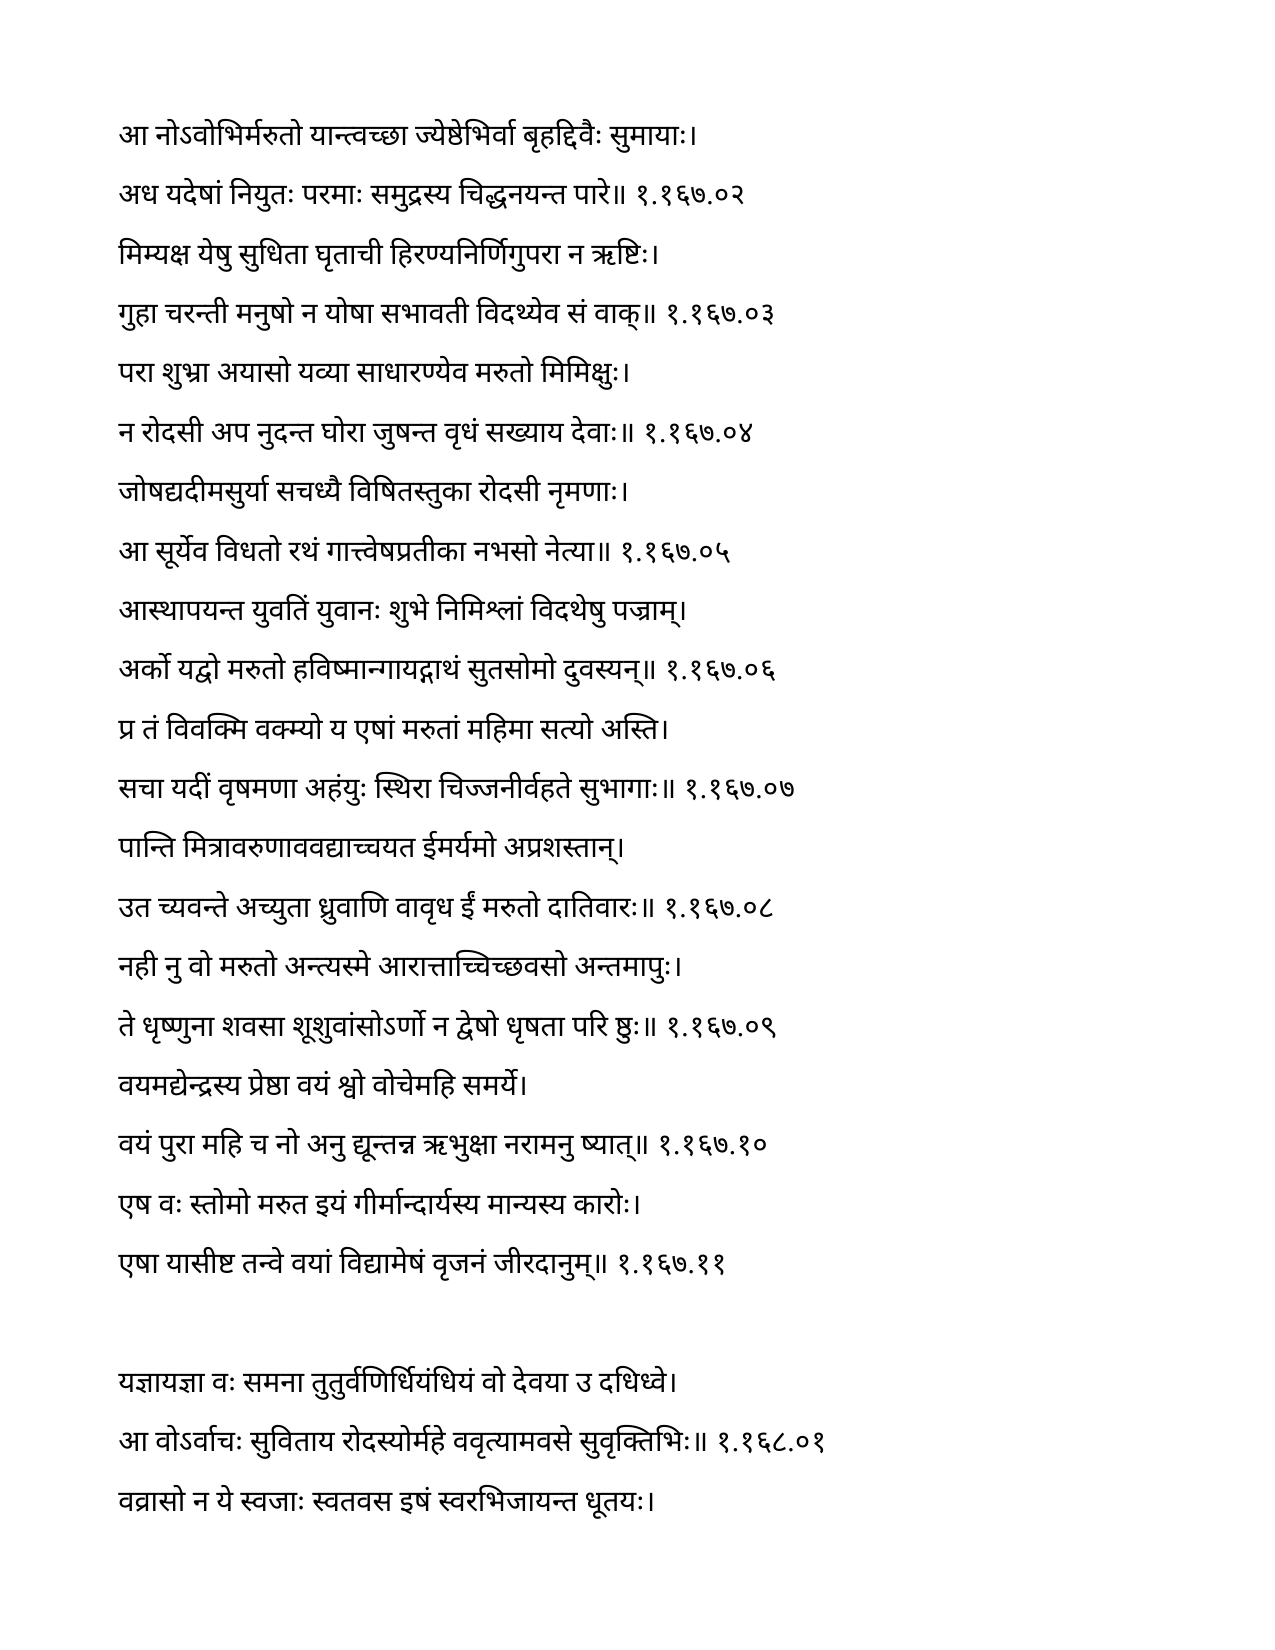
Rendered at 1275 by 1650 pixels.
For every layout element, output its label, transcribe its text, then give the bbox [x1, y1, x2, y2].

text यज्ञायज्ञा वः समना तुतुर्वणिर्धियंधियं वो देवया उ दधिध्वे। [118, 1365, 1157, 1398]
text आ नोऽवोभिर्मरुतो यान्त्वच्छा ज्येष्ठेभिर्वा बृहद्दिवैः सुमायाः। [118, 118, 1157, 152]
text प्र तं विवक्मि वक्म्यो य एषां मरुतां महिमा सत्यो अस्ति। [118, 712, 1157, 745]
text अर्को यद्वो मरुतो हविष्मान्गायद्गाथं सुतसोमो दुवस्यन्॥ १.१६७.०६ [118, 652, 1157, 686]
text जोषद्यदीमसुर्या सचध्यै विषितस्तुका रोदसी नृमणाः। [118, 474, 1157, 508]
text गुहा चरन्ती मनुषो न योषा सभावती विदथ्येव सं वाक्॥ १.१६७.०३ [118, 296, 1157, 330]
text वयमद्येन्द्रस्य प्रेष्ठा वयं श्वो वोचेमहि समर्ये। [118, 1068, 1157, 1102]
text सचा यदीं वृषमणा अहंयुः स्थिरा चिज्जनीर्वहते सुभागाः॥ १.१६७.०७ [118, 771, 1157, 805]
text वयं पुरा महि च नो अनु द्यून्तन्न ऋभुक्षा नरामनु ष्यात्॥ १.१६७.१० [118, 1127, 1157, 1161]
text मिम्यक्ष येषु सुधिता घृताची हिरण्यनिर्णिगुपरा न ऋष्टिः। [118, 237, 1157, 270]
text एष वः स्तोमो मरुत इयं गीर्मान्दार्यस्य मान्यस्य कारोः। [118, 1187, 1157, 1220]
text आ वोऽर्वाचः सुविताय रोदस्योर्महे ववृत्यामवसे सुवृक्तिभिः॥ १.१६८.०१ [118, 1424, 1157, 1458]
text नही नु वो मरुतो अन्त्यस्मे आरात्ताच्चिच्छवसो अन्तमापुः। [118, 949, 1157, 983]
text आस्थापयन्त युवतिं युवानः शुभे निमिश्लां विदथेषु पज्राम्। [118, 593, 1157, 627]
text वव्रासो न ये स्वजाः स्वतवस इषं स्वरभिजायन्त धूतयः। [118, 1484, 1157, 1517]
text पान्ति मित्रावरुणाववद्याच्चयत ईमर्यमो अप्रशस्तान्। [118, 831, 1157, 864]
text अध यदेषां नियुतः परमाः समुद्रस्य चिद्धनयन्त पारे॥ १.१६७.०२ [118, 177, 1157, 211]
text ते धृष्णुना शवसा शूशुवांसोऽर्णो न द्वेषो धृषता परि ष्ठुः॥ १.१६७.०९ [118, 1009, 1157, 1042]
text उत च्यवन्ते अच्युता ध्रुवाणि वावृध ईं मरुतो दातिवारः॥ १.१६७.०८ [118, 890, 1157, 923]
text न रोदसी अप नुदन्त घोरा जुषन्त वृधं सख्याय देवाः॥ १.१६७.०४ [118, 415, 1157, 448]
text एषा यासीष्ट तन्वे वयां विद्यामेषं वृजनं जीरदानुम्॥ १.१६७.११ [118, 1246, 1157, 1280]
text परा शुभ्रा अयासो यव्या साधारण्येव मरुतो मिमिक्षुः। [118, 356, 1157, 389]
text आ सूर्येव विधतो रथं गात्त्वेषप्रतीका नभसो नेत्या॥ १.१६७.०५ [118, 534, 1157, 567]
